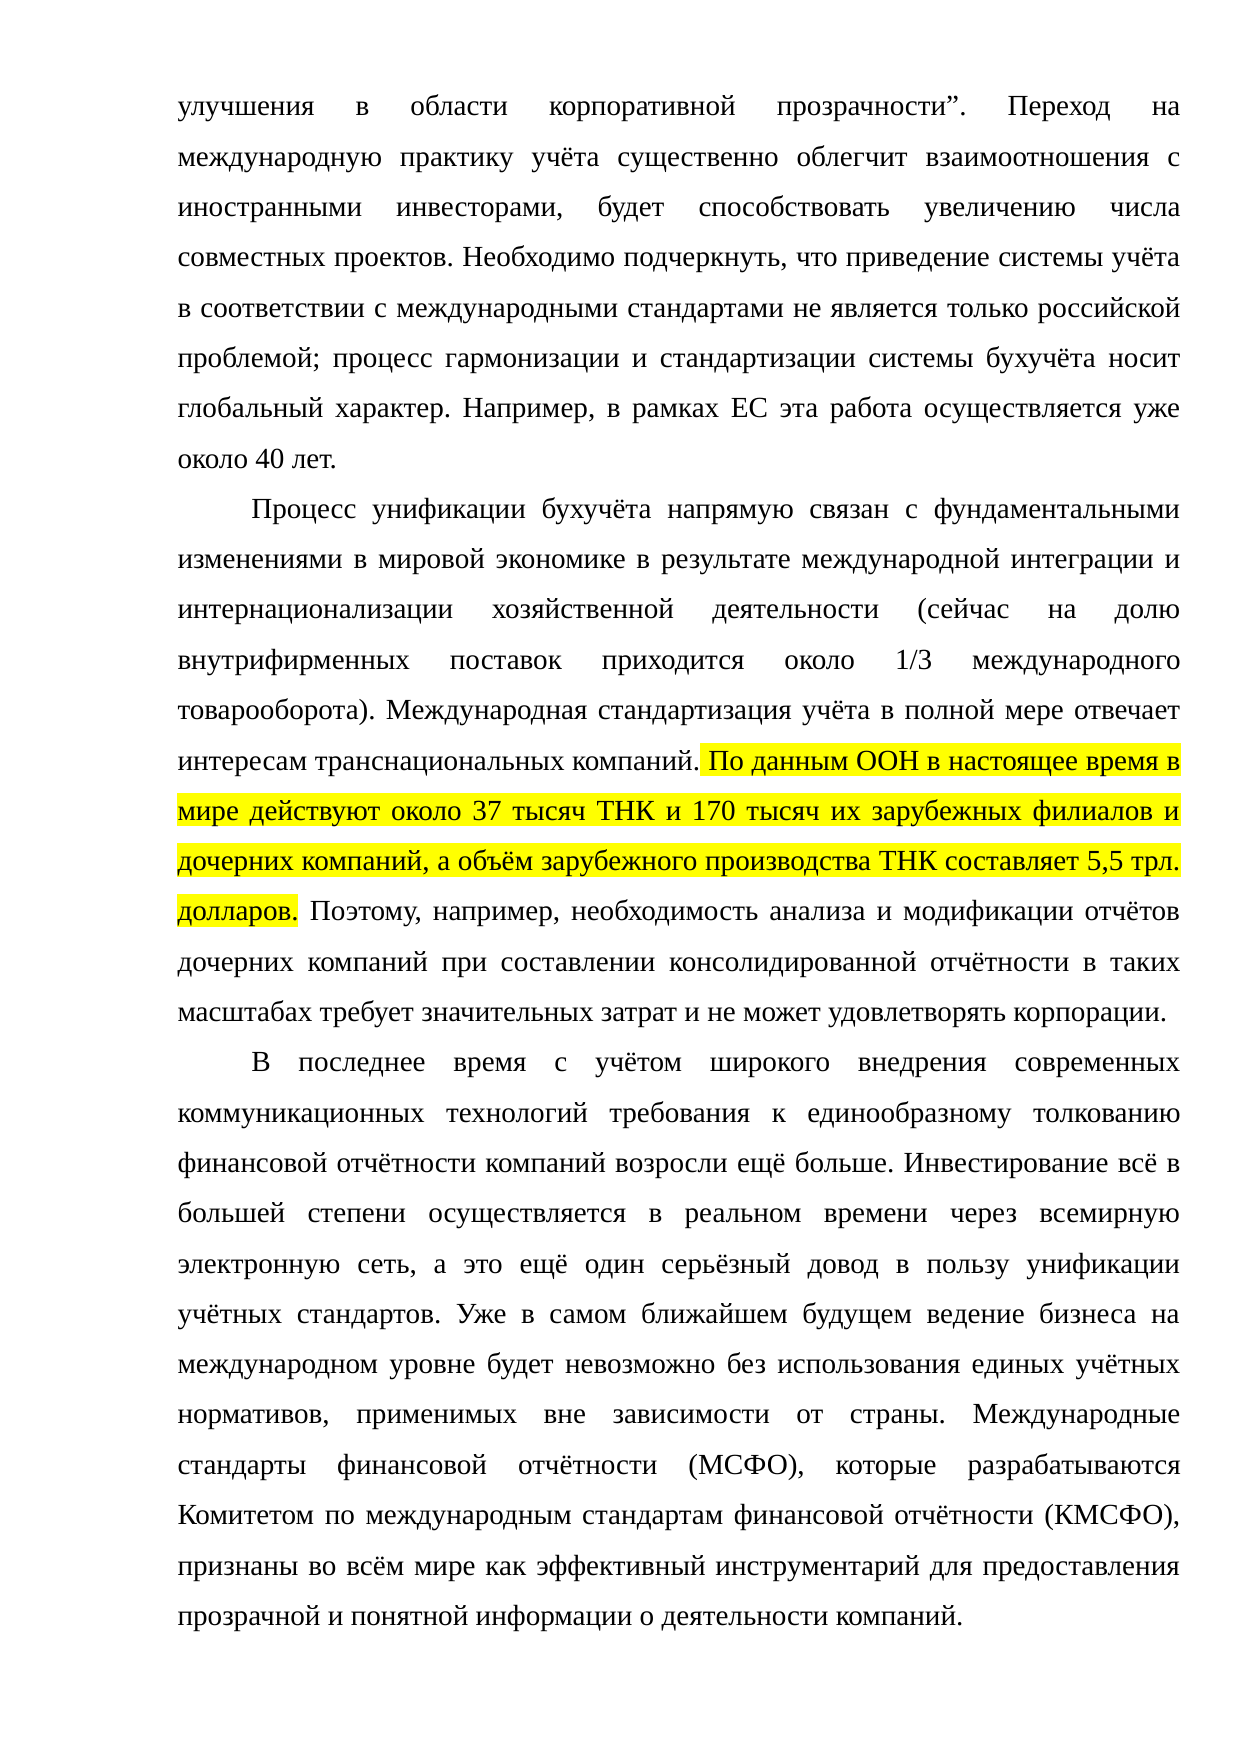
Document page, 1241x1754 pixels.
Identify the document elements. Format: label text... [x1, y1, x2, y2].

text В последнее время с учётом широкого внедрения современных коммуникационных технологий требования к единообразному толкованию финансовой отчётности компаний возросли ещё больше. Инвестирование всё в большей степени осуществляется в реальном времени через всемирную электронную сеть, а это ещё один серьёзный довод в пользу унификации учётных стандартов. Уже в самом ближайшем будущем ведение бизнеса на международном уровне будет невозможно без использования единых учётных нормативов, применимых вне зависимости от страны. Международные стандарты финансовой отчётности (МСФО), которые разрабатываются Комитетом по международным стандартам финансовой отчётности (КМСФО), признаны во всём мире как эффективный инструментарий для предоставления прозрачной и понятной информации о деятельности компаний. [177, 1044, 1181, 1631]
text улучшения в области корпоративной прозрачности”. Переход на международную практику учёта существенно облегчит взаимоотношения с иностранными инвесторами, будет способствовать увеличению числа совместных проектов. Необходимо подчеркнуть, что приведение системы учёта в соответствии с международными стандартами не является только российской проблемой; процесс гармонизации и стандартизации системы бухучёта носит глобальный характер. Например, в рамках ЕС эта работа осуществляется уже около 40 лет. [177, 88, 1181, 474]
text Процесс унификации бухучёта напрямую связан с фундаментальными изменениями в мировой экономике в результате международной интеграции и интернационализации хозяйственной деятельности (сейчас на долю внутрифирменных поставок приходится около 1/3 международного товарооборота). Международная стандартизация учёта в полной мере отвечает интересам транснациональных компаний. По данным ООН в настоящее время в мире действуют около 37 тысяч ТНК и 170 тысяч их зарубежных филиалов и дочерних компаний, а объём зарубежного производства ТНК составляет 5,5 трл. долларов. Поэтому, например, необходимость анализа и модификации отчётов дочерних компаний при составлении консолидированной отчётности в таких масштабах требует значительных затрат и не может удовлетворять корпорации. [177, 491, 1181, 1028]
